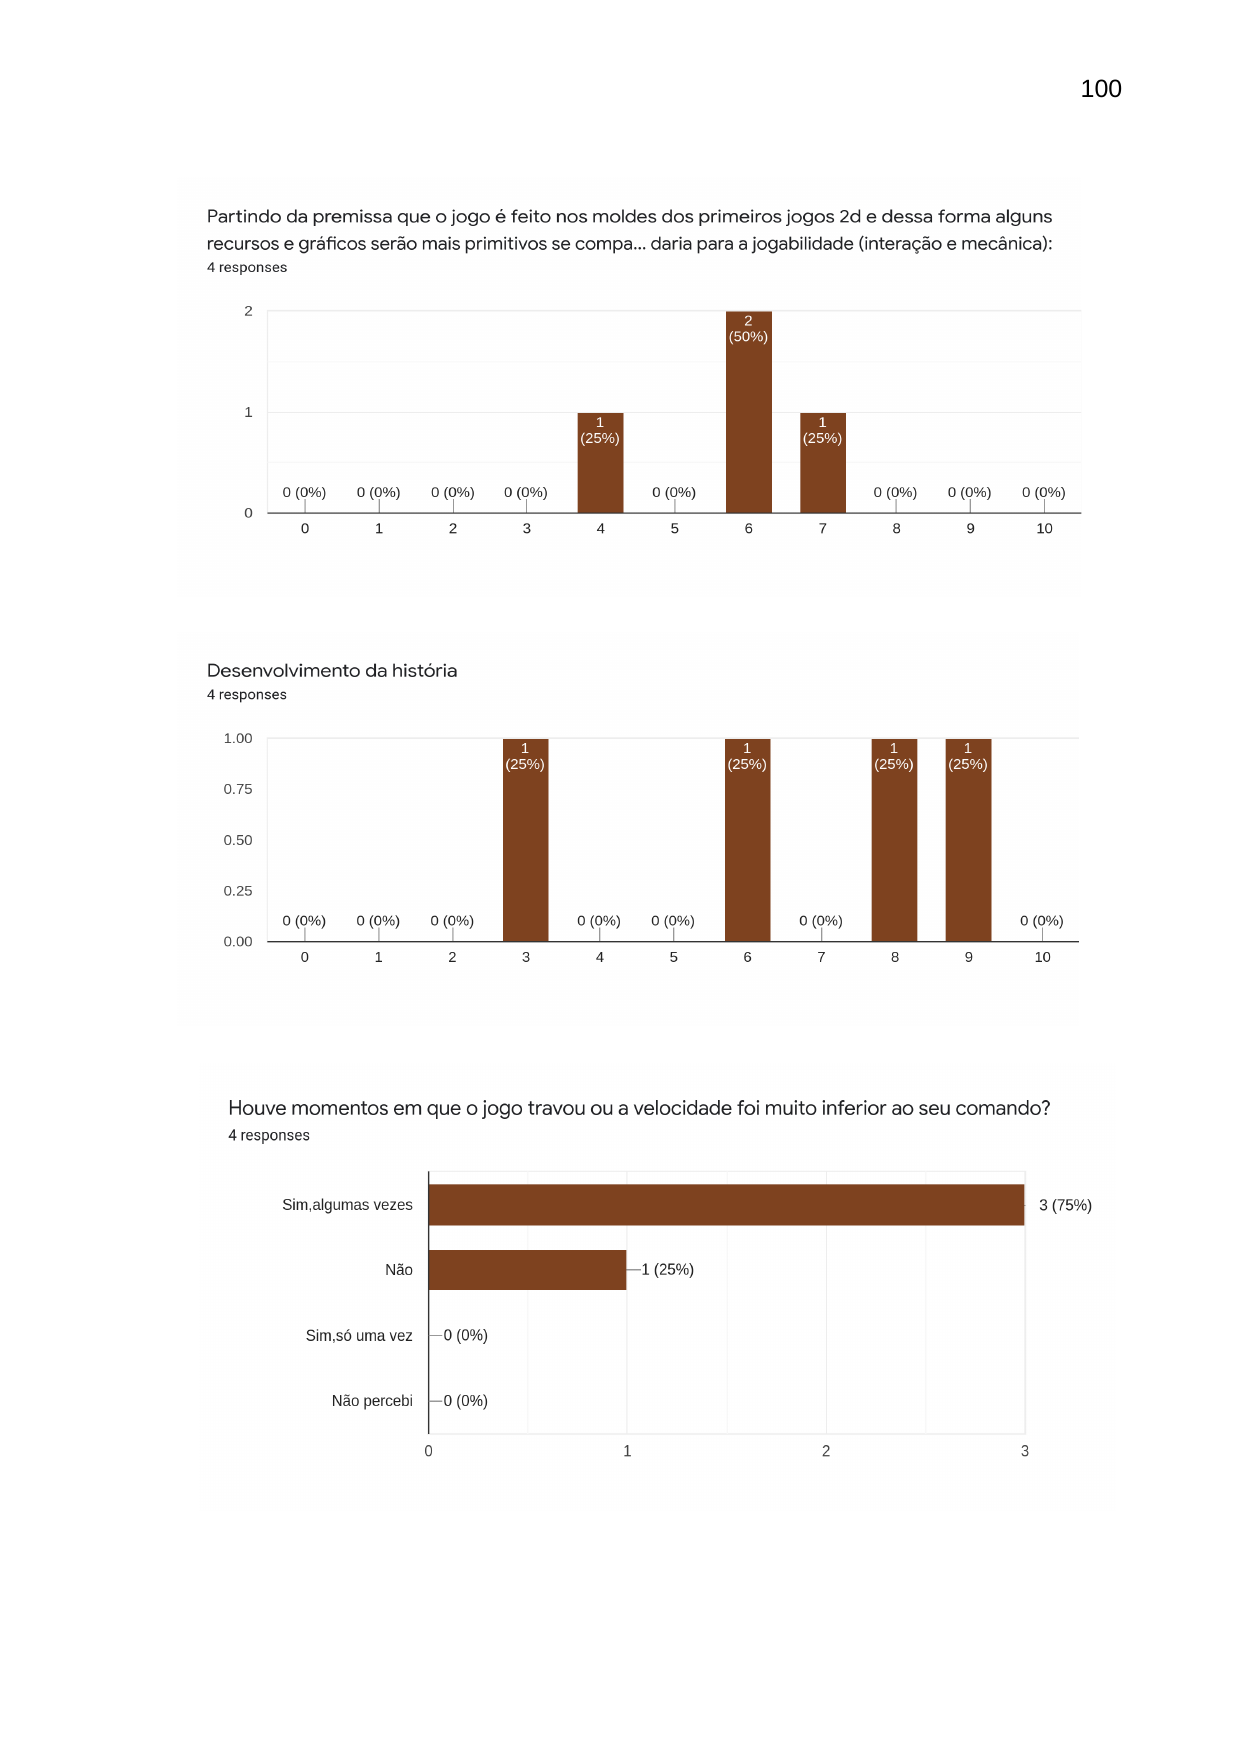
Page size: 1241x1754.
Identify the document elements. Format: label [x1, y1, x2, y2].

picture [198, 1063, 1117, 1511]
picture [177, 632, 1079, 1026]
picture [177, 177, 1082, 597]
